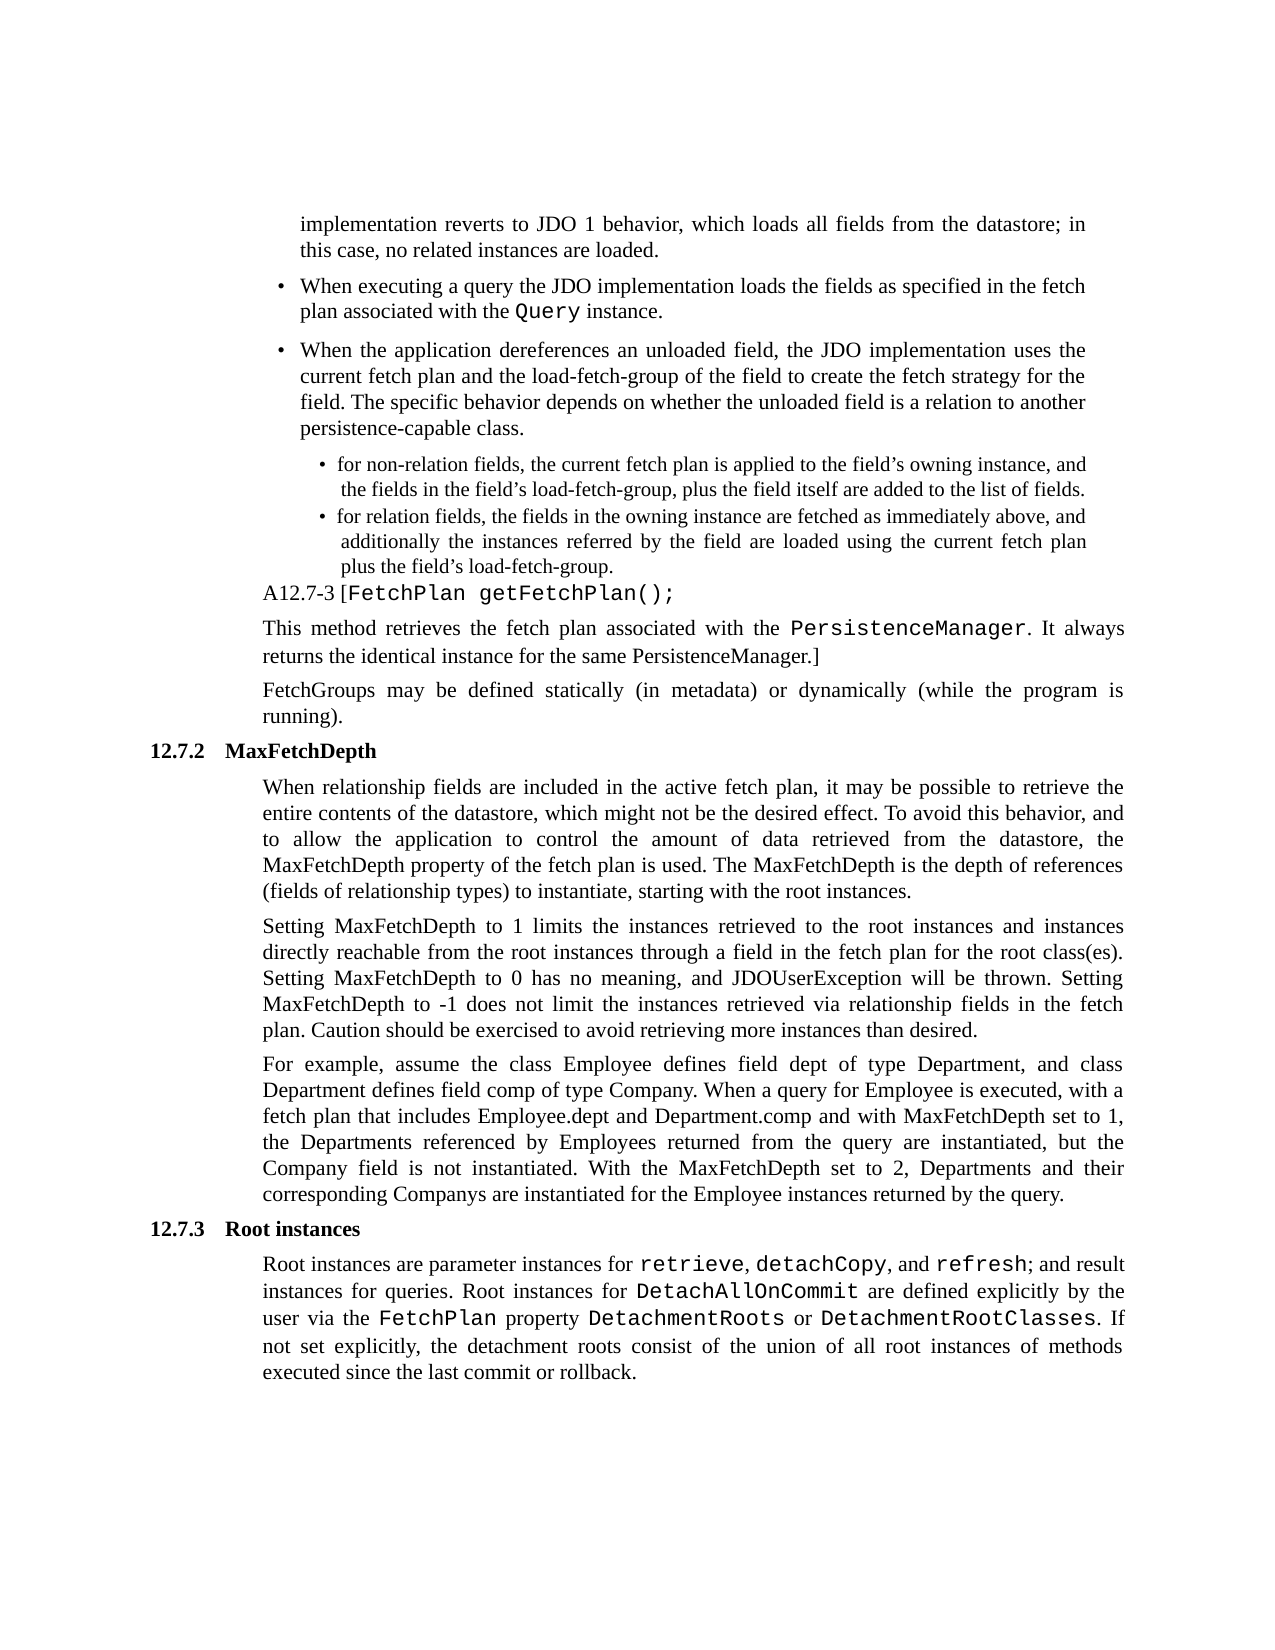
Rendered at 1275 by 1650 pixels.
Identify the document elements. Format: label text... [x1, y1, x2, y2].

subtitle Root instances [150, 1215, 1125, 1241]
text Setting MaxFetchDepth to 1 limits the instances retrieved to the root instances and instances directly reachable from the root instances through a field in the fetch plan for the root class(es). Setting MaxFetchDepth to 0 has no meaning, and JDOUserException will be thrown. Setting MaxFetchDepth to -1 does not limit the instances retrieved via relationship fields in the fetch plan. Caution should be exercised to avoid retrieving more instances than desired. [262, 912, 1125, 1042]
text • for non-relation fields, the current fetch plan is applied to the field’s owning instance, and the fields in the field’s load-fetch-group, plus the field itself are added to the list of fields. [319, 451, 1087, 501]
text A12.7-3 [FetchPlan getFetchPlan(); [262, 580, 1125, 607]
text implementation reverts to JDO 1 behavior, which loads all fields from the datastore; in this case, no related instances are loaded. [277, 210, 1087, 262]
text Root instances are parameter instances for retrieve, detachCopy, and refresh; and result instances for queries. Root instances for DetachAllOnCommit are defined explicitly by the user via the FetchPlan property DetachmentRoots or DetachmentRootClasses. If not set explicitly, the detachment roots consist of the union of all root instances of methods executed since the last commit or rollback. [262, 1251, 1125, 1384]
subtitle MaxFetchDepth [150, 737, 1125, 763]
text • for relation fields, the fields in the owning instance are fetched as immediately above, and additionally the instances referred by the field are loaded using the current fetch plan plus the field’s load-fetch-group. [319, 503, 1087, 578]
text • When executing a query the JDO implementation loads the fields as specified in the fetch plan associated with the Query instance. [277, 272, 1087, 326]
text When relationship fields are included in the active fetch plan, it may be possible to retrieve the entire contents of the datastore, which might not be the desired effect. To avoid this behavior, and to allow the application to control the amount of data retrieved from the datastore, the MaxFetchDepth property of the fetch plan is used. The MaxFetchDepth is the depth of references (fields of relationship types) to instantiate, starting with the root instances. [262, 773, 1125, 903]
text FetchGroups may be defined statically (in metadata) or dynamically (while the program is running). [262, 676, 1125, 728]
text This method retrieves the fetch plan associated with the PersistenceManager. It always returns the identical instance for the same PersistenceManager.] [262, 615, 1125, 668]
text For example, assume the class Employee defines field dept of type Department, and class Department defines field comp of type Company. When a query for Employee is executed, with a fetch plan that includes Employee.dept and Department.comp and with MaxFetchDepth set to 1, the Departments referenced by Employees returned from the query are instantiated, but the Company field is not instantiated. With the MaxFetchDepth set to 2, Departments and their corresponding Companys are instantiated for the Employee instances returned by the query. [262, 1050, 1125, 1207]
text • When the application dereferences an unloaded field, the JDO implementation uses the current fetch plan and the load-fetch-group of the field to create the fetch strategy for the field. The specific behavior depends on whether the unloaded field is a relation to another persistence-capable class. [277, 336, 1087, 440]
